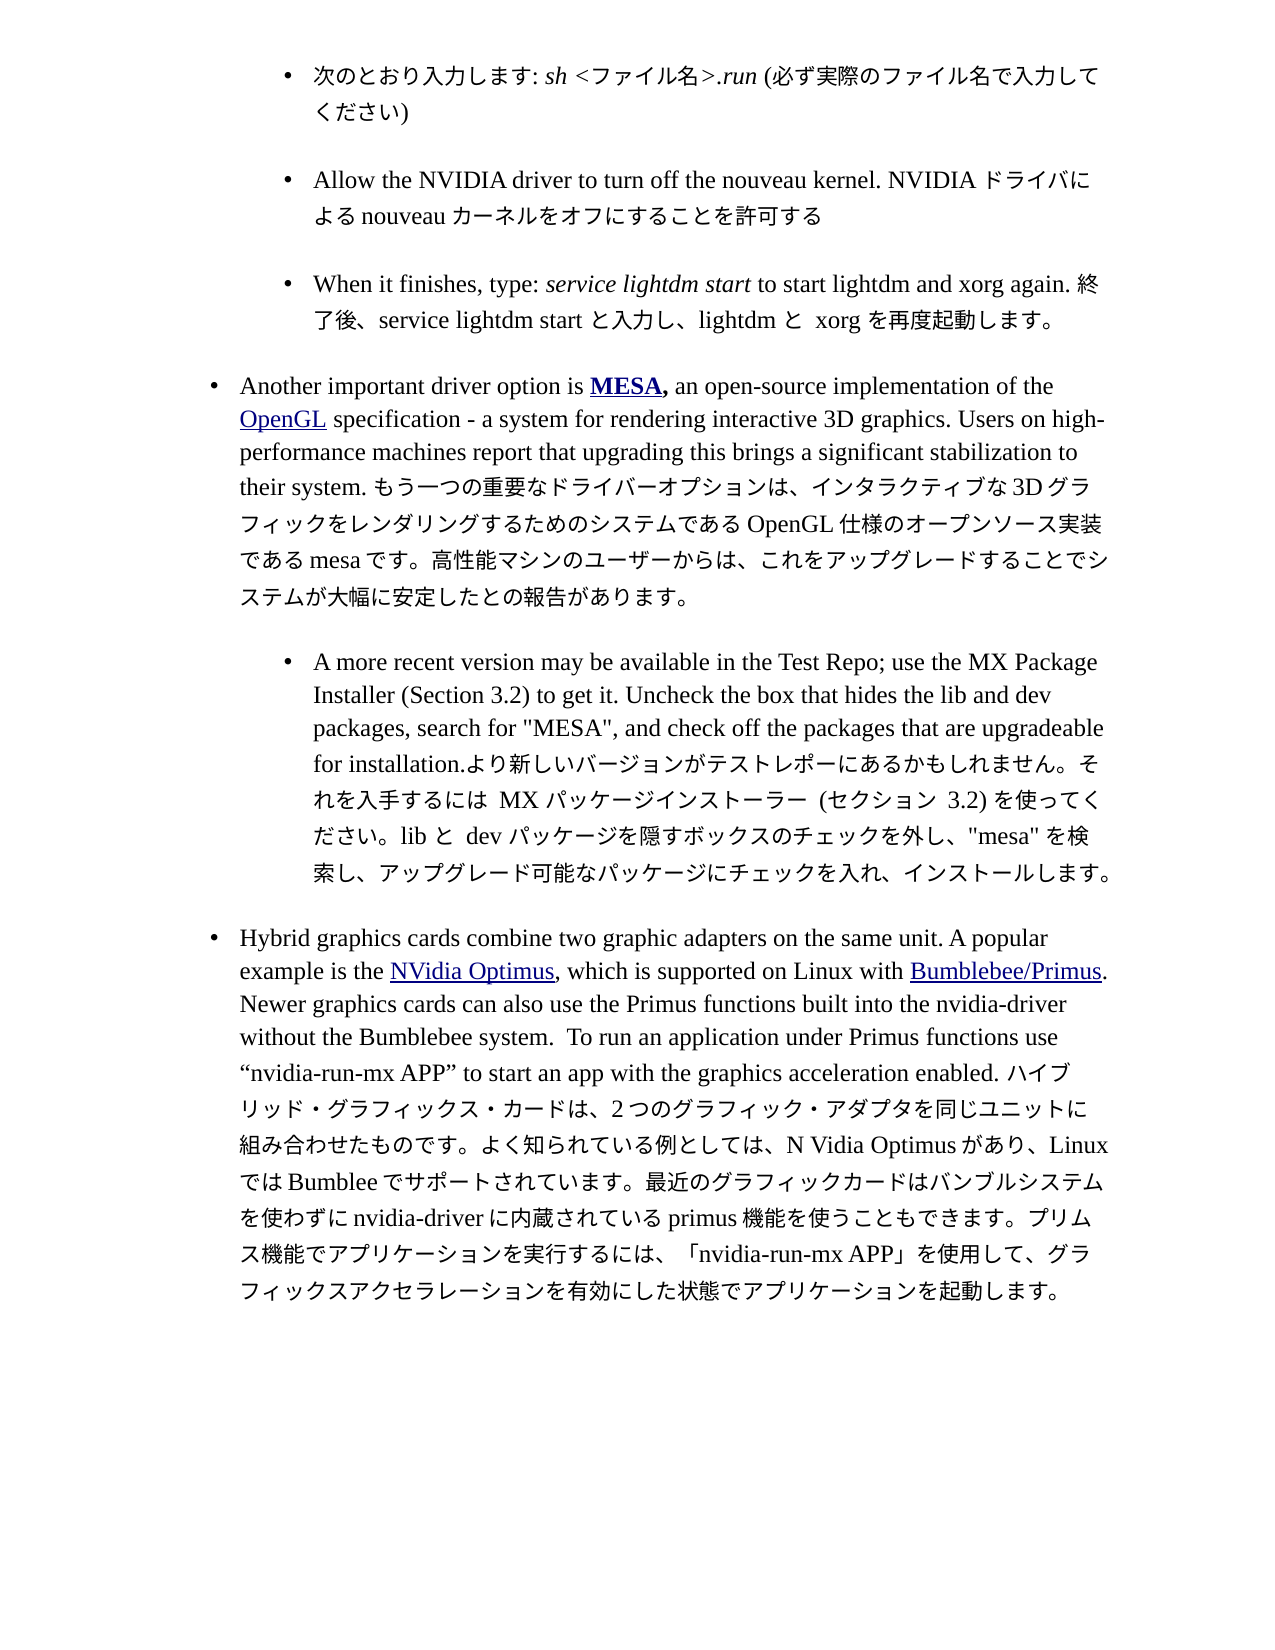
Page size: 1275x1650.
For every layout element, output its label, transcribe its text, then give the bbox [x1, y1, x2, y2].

list 次のとおり入力します: sh <ファイル名>.run (必ず実際のファイル名で入力してください) [283, 59, 1109, 127]
list When it finishes, type: service lightdm start to start lightdm and xorg again. 終了後、service lightdm start と入力し、lightdm と xorg を再度起動します。 [283, 267, 1109, 335]
list A more recent version may be available in the Test Repo; use the MX Package Installer (Section 3.2) to get it. Uncheck the box that hides the lib and dev packages, search for "MESA", and check off the packages that are upgradeable for installation.より新しいバージョンがテストレポーにあるかもしれません。それを入手するには MX パッケージインストーラー (セクション 3.2) を使ってください。lib と dev パッケージを隠すボックスのチェックを外し、"mesa" を検索し、アップグレード可能なパッケージにチェックを入れ、インストールします。 [283, 647, 1109, 887]
list Allow the NVIDIA driver to turn off the nouveau kernel. NVIDIAドライバによるnouveauカーネルをオフにすることを許可する [283, 163, 1109, 231]
list Hybrid graphics cards combine two graphic adapters on the same unit. A popular example is the NVidia Optimus, which is supported on Linux with Bumblebee/Primus. Newer graphics cards can also use the Primus functions built into the nvidia-driver without the Bumblebee system. To run an application under Primus functions use “nvidia-run-mx APP” to start an app with the graphics acceleration enabled. ハイブリッド・グラフィックス・カードは、2つのグラフィック・アダプタを同じユニットに組み合わせたものです。よく知られている例としては、N Vidia Optimusがあり、LinuxではBumbleeでサポートされています。最近のグラフィックカードはバンブルシステムを使わずにnvidia-driverに内蔵されているprimus機能を使うこともできます。プリムス機能でアプリケーションを実行するには、「nvidia-run-mx APP」を使用して、グラフィックスアクセラレーションを有効にした状態でアプリケーションを起動します。 [210, 923, 1109, 1306]
list Another important driver option is MESA, an open-source implementation of the OpenGL specification - a system for rendering interactive 3D graphics. Users on high-performance machines report that upgrading this brings a significant stabilization to their system. もう一つの重要なドライバーオプションは、インタラクティブな3DグラフィックをレンダリングするためのシステムであるOpenGL仕様のオープンソース実装であるmesaです。高性能マシンのユーザーからは、これをアップグレードすることでシステムが大幅に安定したとの報告があります。 [210, 371, 1109, 611]
